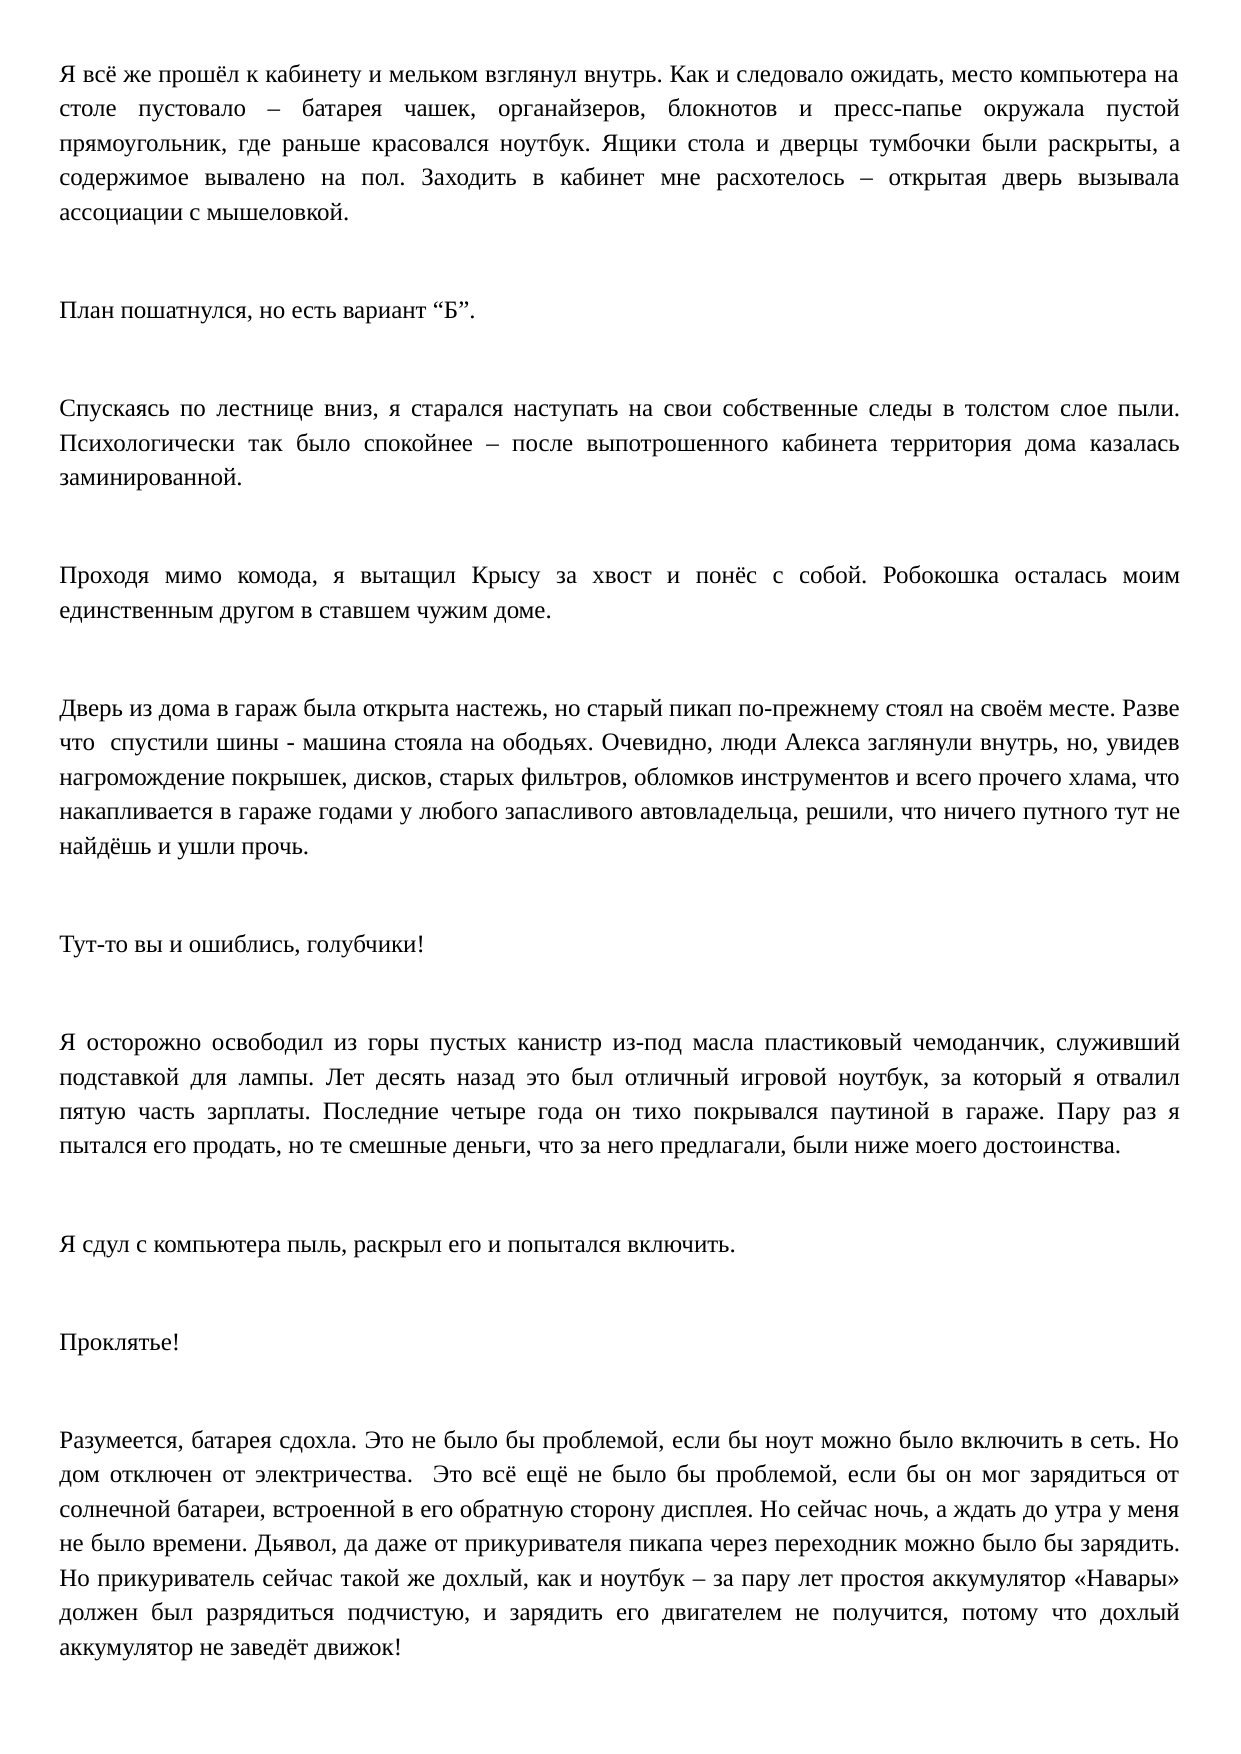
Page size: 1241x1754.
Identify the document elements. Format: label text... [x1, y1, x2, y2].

text Проклятье! [59, 1327, 1181, 1356]
text Я осторожно освободил из горы пустых канистр из-под масла пластиковый чемоданчик, служивший подставкой для лампы. Лет десять назад это был отличный игровой ноутбук, за который я отвалил пятую часть зарплаты. Последние четыре года он тихо покрывался паутиной в гараже. Пару раз я пытался его продать, но те смешные деньги, что за него предлагали, были ниже моего достоинства. [59, 1027, 1181, 1159]
text Проходя мимо комода, я вытащил Крысу за хвост и понёс с собой. Робокошка осталась моим единственным другом в ставшем чужим доме. [59, 560, 1181, 623]
text Дверь из дома в гараж была открыта настежь, но старый пикап по-прежнему стоял на своём месте. Разве что спустили шины - машина стояла на ободьях. Очевидно, люди Алекса заглянули внутрь, но, увидев нагромождение покрышек, дисков, старых фильтров, обломков инструментов и всего прочего хлама, что накапливается в гараже годами у любого запасливого автовладельца, решили, что ничего путного тут не найдёшь и ушли прочь. [59, 693, 1181, 859]
text Я всё же прошёл к кабинету и мельком взглянул внутрь. Как и следовало ожидать, место компьютера на столе пустовало – батарея чашек, органайзеров, блокнотов и пресс-папье окружала пустой прямоугольник, где раньше красовался ноутбук. Ящики стола и дверцы тумбочки были раскрыты, а содержимое вывалено на пол. Заходить в кабинет мне расхотелось – открытая дверь вызывала ассоциации с мышеловкой. [59, 59, 1181, 226]
text Разумеется, батарея сдохла. Это не было бы проблемой, если бы ноут можно было включить в сеть. Но дом отключен от электричества. Это всё ещё не было бы проблемой, если бы он мог зарядиться от солнечной батареи, встроенной в его обратную сторону дисплея. Но сейчас ночь, а ждать до утра у меня не было времени. Дьявол, да даже от прикуривателя пикапа через переходник можно было бы зарядить. Но прикуриватель сейчас такой же дохлый, как и ноутбук – за пару лет простоя аккумулятор «Навары» должен был разрядиться подчистую, и зарядить его двигателем не получится, потому что дохлый аккумулятор не заведёт движок! [59, 1425, 1181, 1661]
text План пошатнулся, но есть вариант “Б”. [59, 295, 1181, 324]
text Я сдул с компьютера пыль, раскрыл его и попытался включить. [59, 1229, 1181, 1257]
text Тут-то вы и ошиблись, голубчики! [59, 929, 1181, 958]
text Спускаясь по лестнице вниз, я старался наступать на свои собственные следы в толстом слое пыли. Психологически так было спокойнее – после выпотрошенного кабинета территория дома казалась заминированной. [59, 393, 1181, 491]
